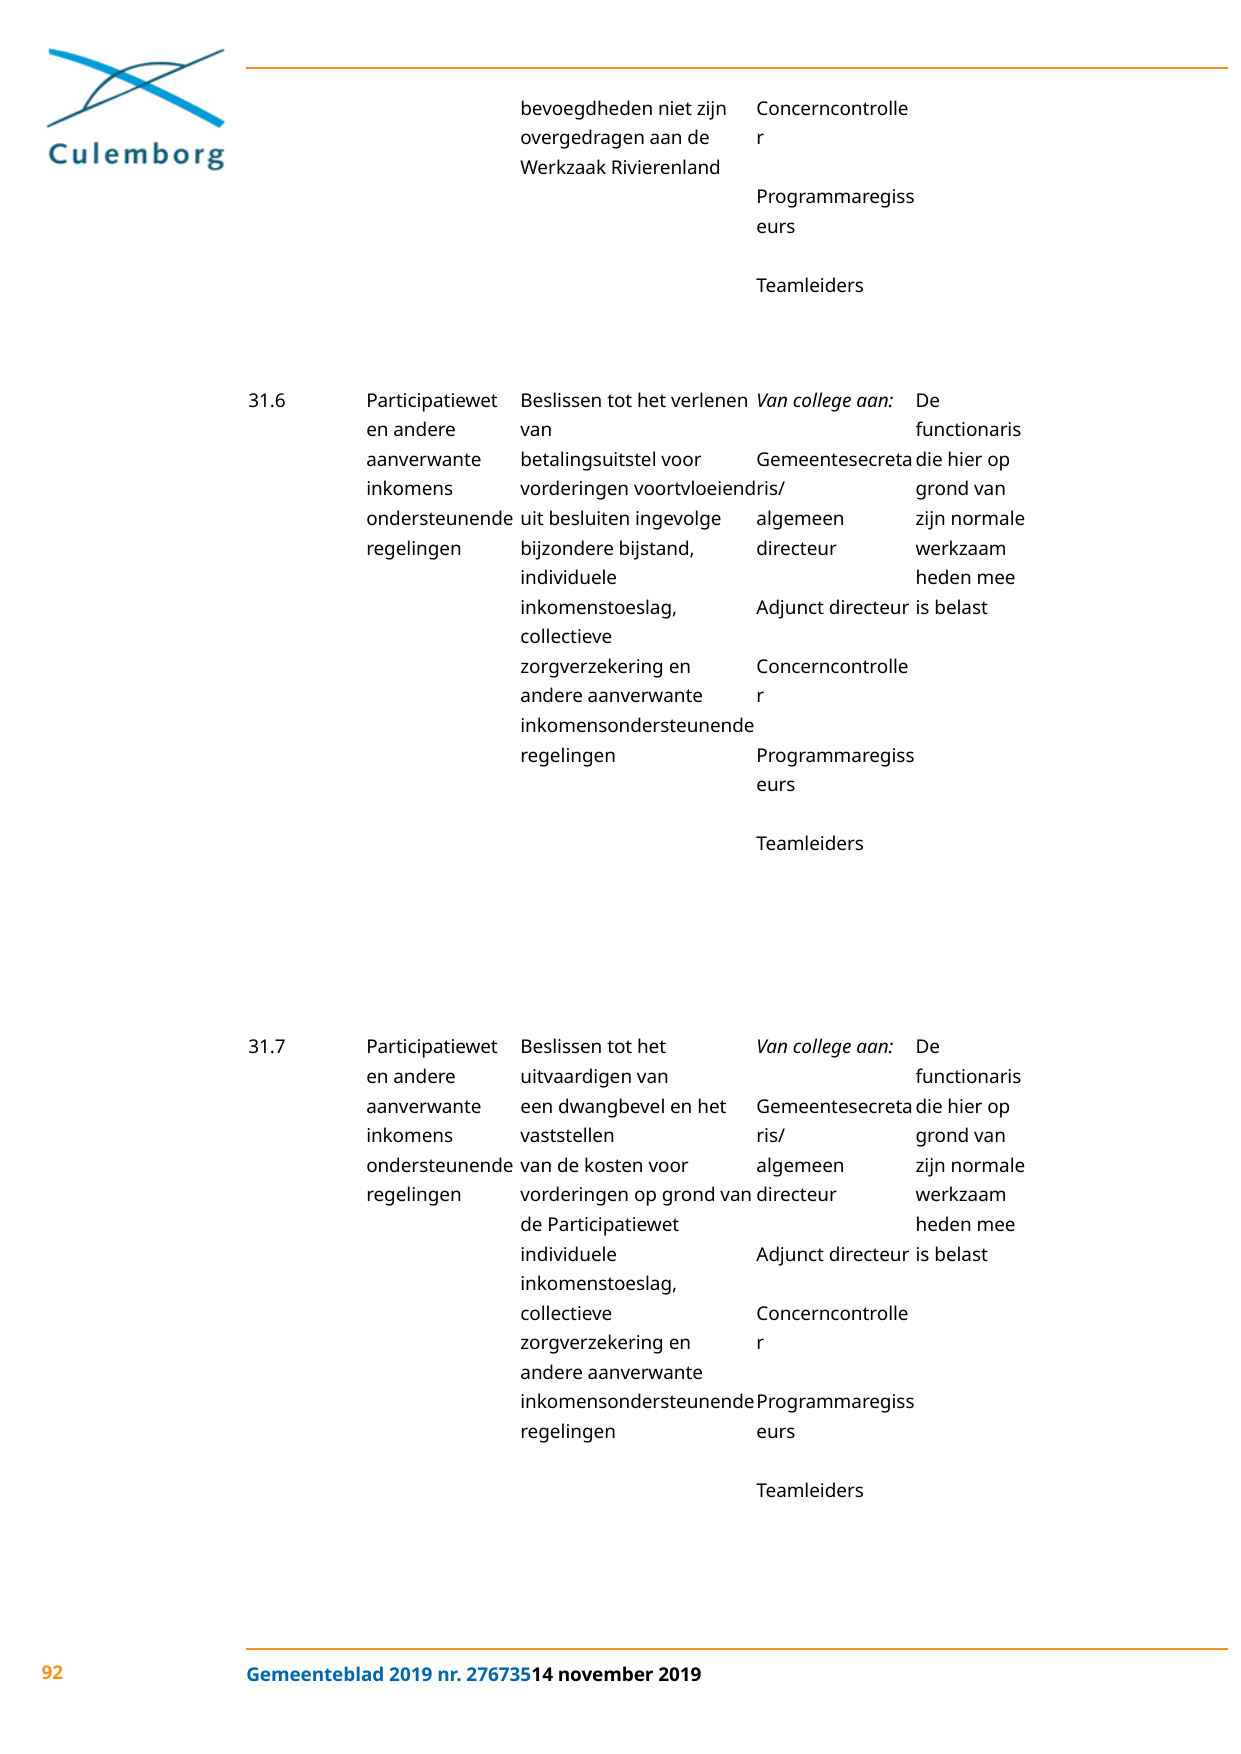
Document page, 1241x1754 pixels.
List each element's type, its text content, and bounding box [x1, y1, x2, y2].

table_cell De functionaris die hier op grond van zijn normale werkzaam heden mee is belast [915, 387, 1033, 1034]
table_cell [1034, 1034, 1152, 1592]
table_cell Van college aan: Gemeentesecretaris/ algemeen directeur Adjunct directeur Concerncontroller Programmaregisseurs Teamleiders [756, 1034, 915, 1592]
table_cell [915, 95, 1033, 387]
table_cell 31.7 [248, 1034, 366, 1592]
table_cell 31.6 [248, 387, 366, 1034]
table_cell Beslissen tot het verlenen van betalingsuitstel voor vorderingen voortvloeiend uit besluiten ingevolge bijzondere bijstand, individuele inkomenstoeslag, collectieve zorgverzekering en andere aanverwante inkomensondersteunende regelingen [520, 387, 756, 1034]
table_cell [366, 95, 520, 387]
table_cell Participatiewet en andere aanverwante inkomens ondersteunende regelingen [366, 387, 520, 1034]
table_cell Van college aan: Gemeentesecretaris/ algemeen directeur Adjunct directeur Concerncontroller Programmaregisseurs Teamleiders [756, 387, 915, 1034]
table_cell Participatiewet en andere aanverwante inkomens ondersteunende regelingen [366, 1034, 520, 1592]
table_cell [1034, 95, 1152, 387]
table_cell De functionaris die hier op grond van zijn normale werkzaam heden mee is belast [915, 1034, 1033, 1592]
table_cell Beslissen tot het uitvaardigen van een dwangbevel en het vaststellen van de kosten voor vorderingen op grond van de Participatiewet individuele inkomenstoeslag, collectieve zorgverzekering en andere aanverwante inkomensondersteunende regelingen [520, 1034, 756, 1592]
picture [41, 47, 231, 172]
table_cell [248, 95, 366, 387]
table_cell Concerncontroller Programmaregisseurs Teamleiders [756, 95, 915, 387]
table_cell [1034, 387, 1152, 1034]
table_cell bevoegdheden niet zijn overgedragen aan de Werkzaak Rivierenland [520, 95, 756, 387]
